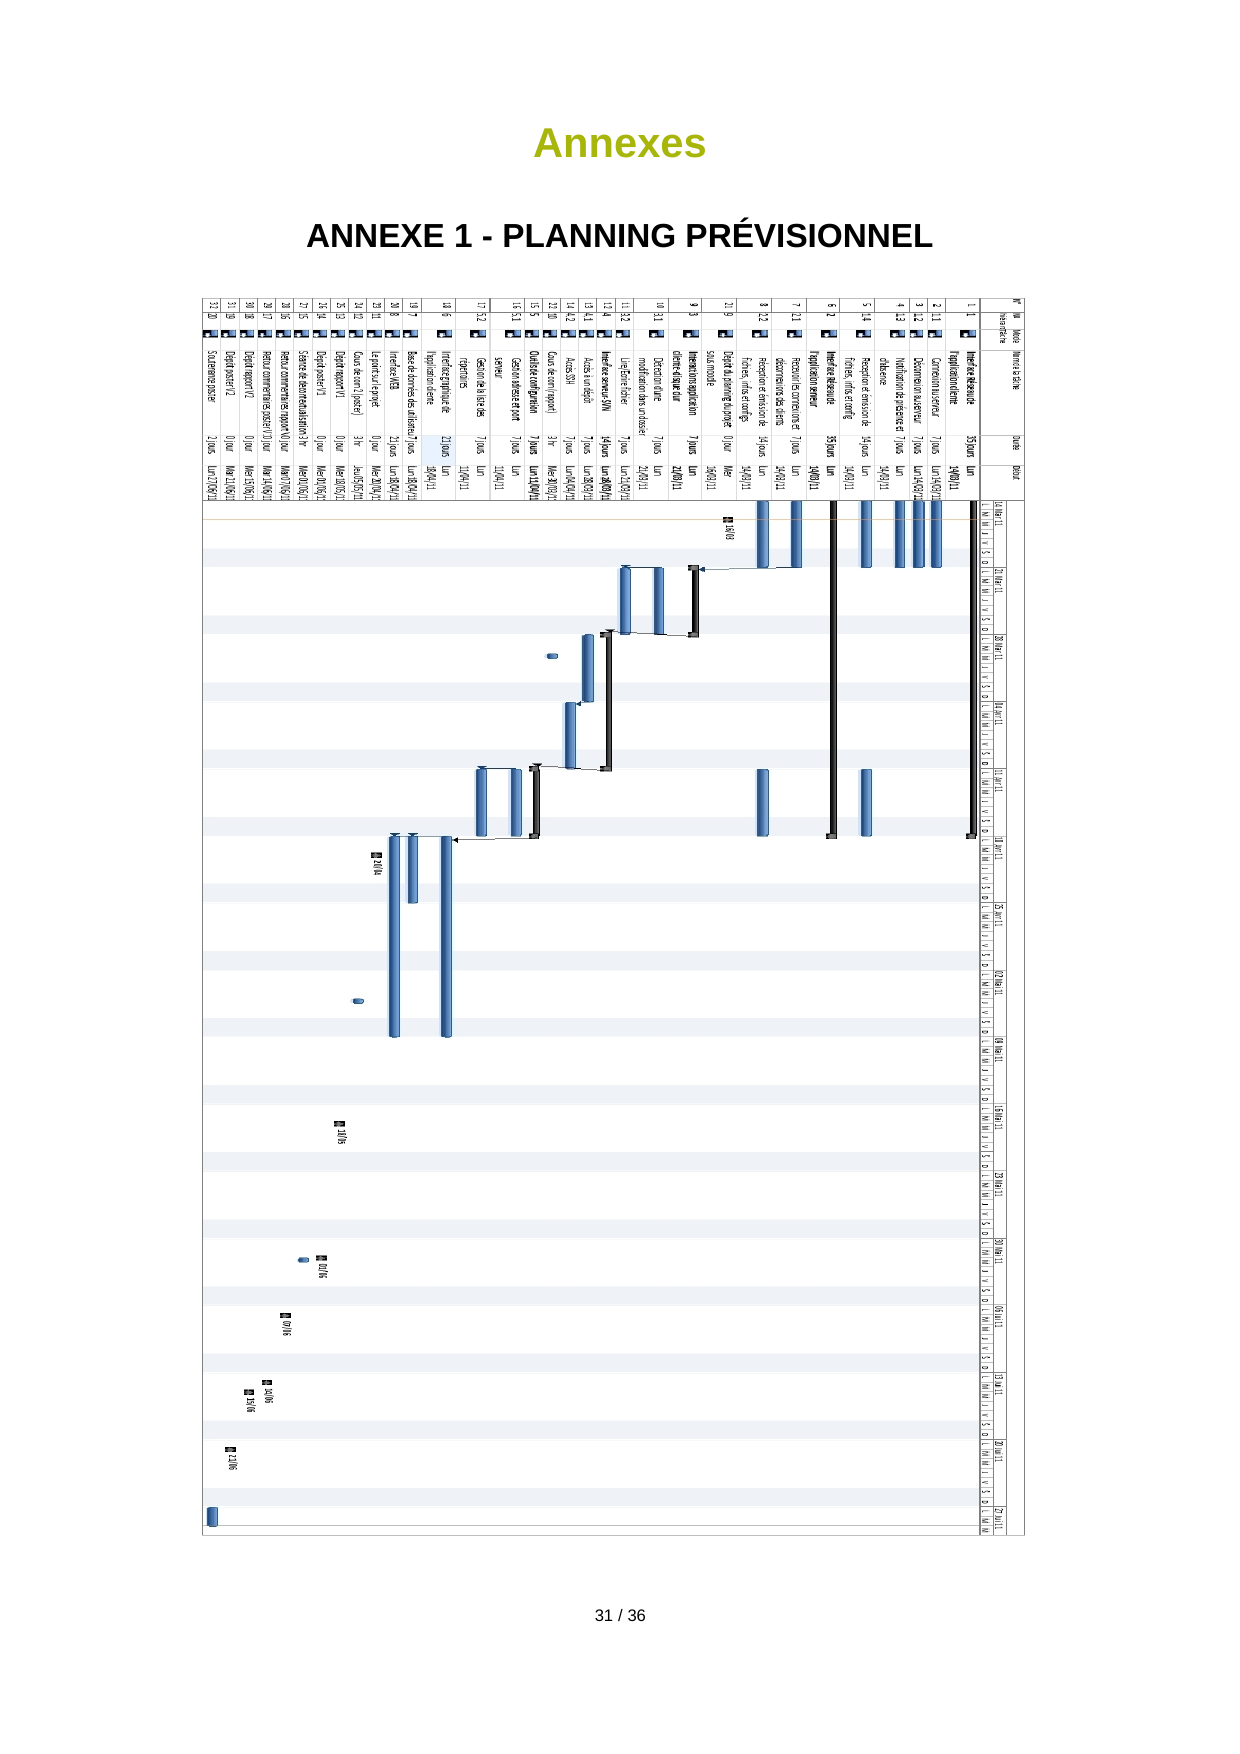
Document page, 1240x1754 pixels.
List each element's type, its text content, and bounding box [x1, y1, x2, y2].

list Planning prévisionnel [118, 216, 1121, 254]
subtitle Annexes [118, 118, 1121, 166]
picture [158, 279, 1082, 1567]
